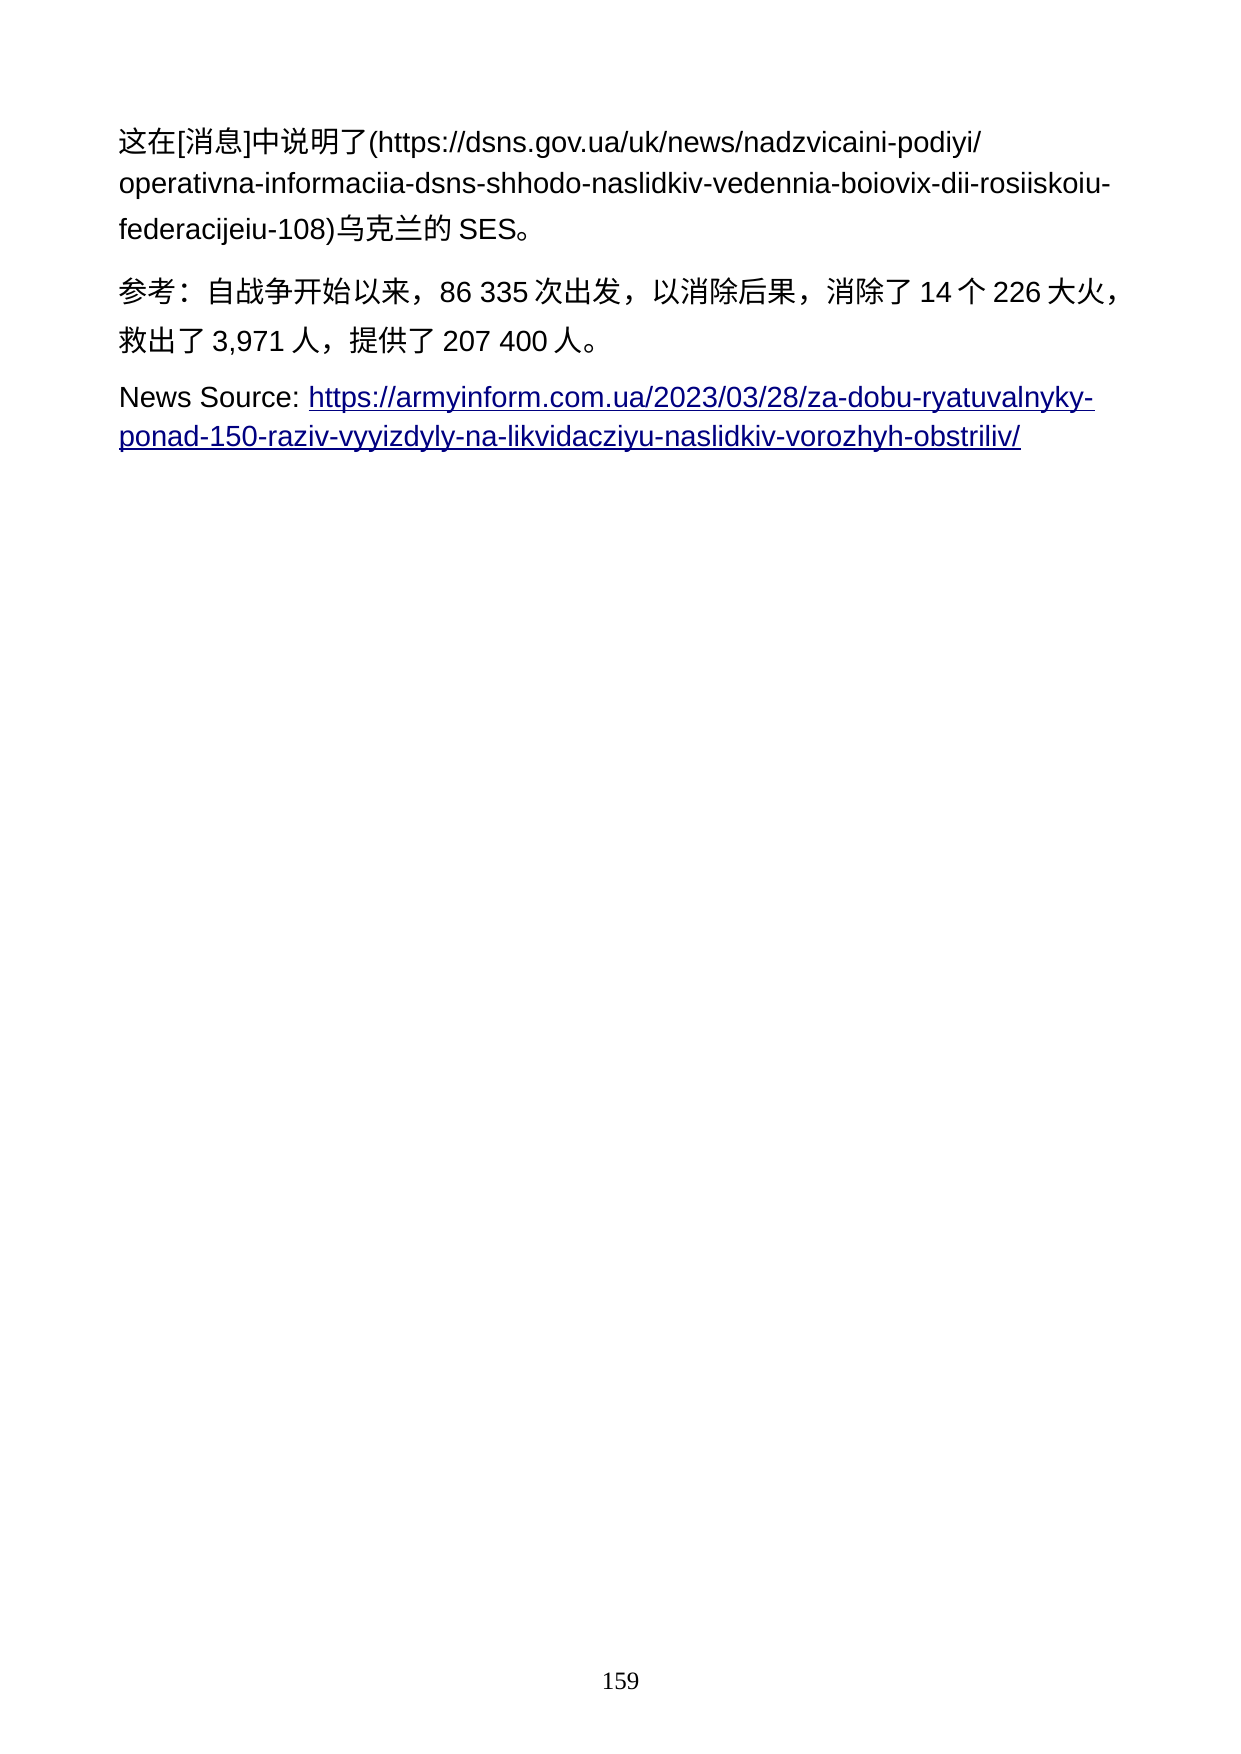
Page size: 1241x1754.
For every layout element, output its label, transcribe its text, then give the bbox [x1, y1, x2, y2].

text News Source: https://armyinform.com.ua/2023/03/28/za-dobu-ryatuvalnyky-ponad-150-raziv-vyyizdyly-na-likvidacziyu-naslidkiv-vorozhyh-obstriliv/ [118, 380, 1122, 452]
text 参考：自战争开始以来，86 335次出发，以消除后果，消除了14个226大火，救出了3,971人，提供了207 400人。 [118, 269, 1122, 359]
text 这在[消息]中说明了(https://dsns.gov.ua/uk/news/nadzvicaini-podiyi/operativna-informaciia-dsns-shhodo-naslidkiv-vedennia-boiovix-dii-rosiiskoiu-federacijeiu-108)乌克兰的SES。 [118, 118, 1122, 248]
